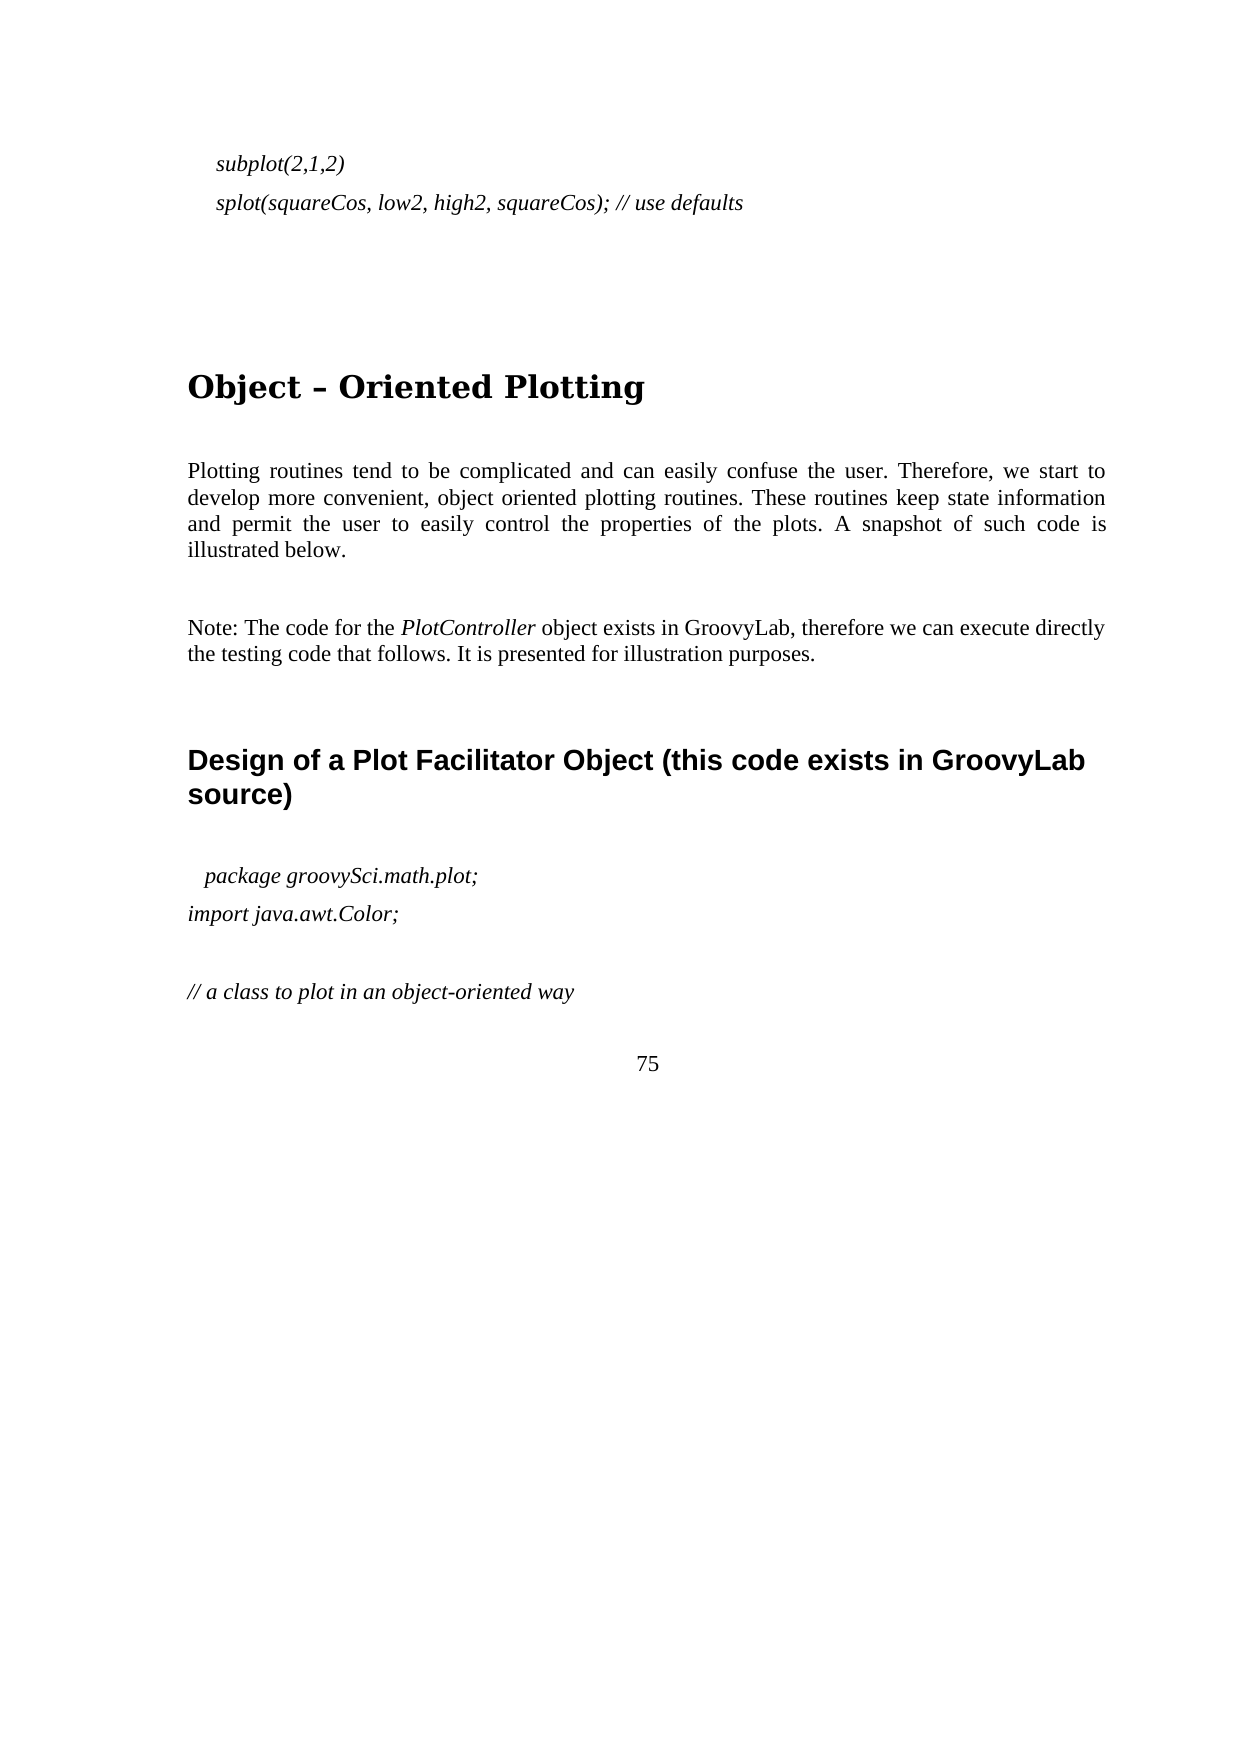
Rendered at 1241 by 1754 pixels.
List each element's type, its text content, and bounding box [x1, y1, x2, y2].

text import java.awt.Color; [187, 901, 1108, 927]
text Plotting routines tend to be complicated and can easily confuse the user. Therefore, we start to develop more convenient, object oriented plotting routines. These routines keep state information and permit the user to easily control the properties of the plots. A snapshot of such code is illustrated below. [187, 457, 1108, 563]
subtitle Object – Oriented Plotting [187, 369, 1108, 406]
text Note: The code for the PlotController object exists in GroovyLab, therefore we can execute directly the testing code that follows. It is presented for illustration purposes. [187, 614, 1108, 667]
text subplot(2,1,2) [187, 150, 1108, 176]
subtitle Design of a Plot Facilitator Object (this code exists in GroovyLab source) [187, 743, 1108, 810]
text package groovySci.math.plot; [187, 862, 1108, 888]
text // a class to plot in an object-oriented way [187, 978, 1108, 1004]
text splot(squareCos, low2, high2, squareCos); // use defaults [187, 189, 1108, 215]
